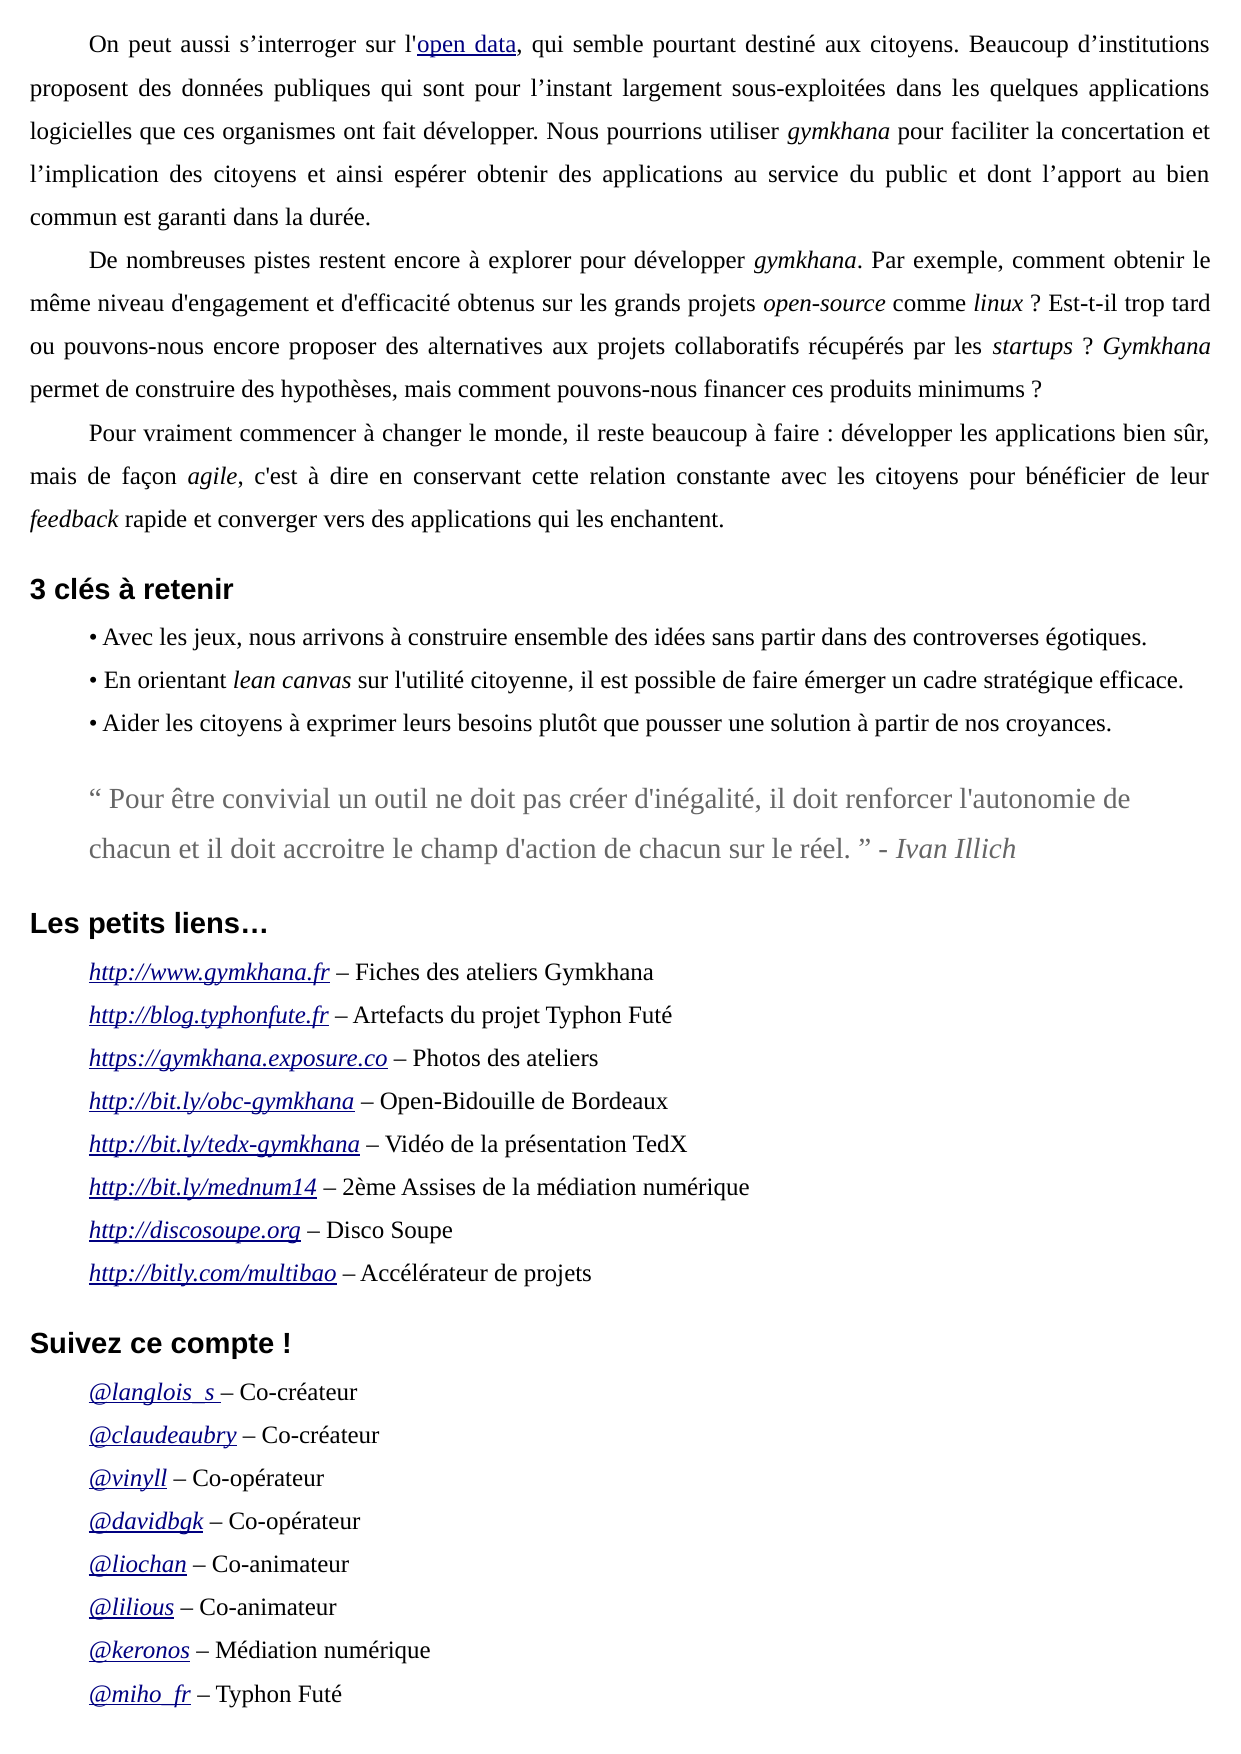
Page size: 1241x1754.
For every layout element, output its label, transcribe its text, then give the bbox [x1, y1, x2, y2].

text http://bitly.com/multibao – Accélérateur de projets [29, 1258, 1211, 1287]
text https://gymkhana.exposure.co – Photos des ateliers [29, 1043, 1211, 1072]
text @lilious – Co-animateur [29, 1592, 1211, 1621]
text http://bit.ly/obc-gymkhana – Open-Bidouille de Bordeaux [29, 1086, 1211, 1115]
text @langlois_s – Co-créateur [29, 1377, 1211, 1406]
text “ Pour être convivial un outil ne doit pas créer d'inégalité, il doit renforcer l'autonomie de chacun et il doit accroitre le champ d'action de chacun sur le réel. ” - Ivan Illich [88, 781, 1211, 865]
text @liochan – Co-animateur [29, 1549, 1211, 1578]
text On peut aussi s’interroger sur l'open data, qui semble pourtant destiné aux citoyens. Beaucoup d’institutions proposent des données publiques qui sont pour l’instant largement sous-exploitées dans les quelques applications logicielles que ces organismes ont fait développer. Nous pourrions utiliser gymkhana pour faciliter la concertation et l’implication des citoyens et ainsi espérer obtenir des applications au service du public et dont l’apport au bien commun est garanti dans la durée. [29, 29, 1211, 231]
subtitle 3 clés à retenir [29, 572, 1211, 605]
text @vinyll – Co-opérateur [29, 1463, 1211, 1492]
text • Avec les jeux, nous arrivons à construire ensemble des idées sans partir dans des controverses égotiques. [29, 622, 1211, 651]
text http://bit.ly/tedx-gymkhana – Vidéo de la présentation TedX [29, 1129, 1211, 1158]
subtitle Les petits liens… [29, 906, 1211, 940]
text @claudeaubry – Co-créateur [29, 1420, 1211, 1449]
text http://bit.ly/mednum14 – 2ème Assises de la médiation numérique [29, 1172, 1211, 1201]
text Pour vraiment commencer à changer le monde, il reste beaucoup à faire : développer les applications bien sûr, mais de façon agile, c'est à dire en conservant cette relation constante avec les citoyens pour bénéficier de leur feedback rapide et converger vers des applications qui les enchantent. [29, 418, 1211, 533]
text http://blog.typhonfute.fr – Artefacts du projet Typhon Futé [29, 1000, 1211, 1028]
text @miho_fr – Typhon Futé [29, 1679, 1211, 1707]
text • En orientant lean canvas sur l'utilité citoyenne, il est possible de faire émerger un cadre stratégique efficace. [29, 665, 1211, 694]
text http://discosoupe.org – Disco Soupe [29, 1215, 1211, 1244]
text http://www.gymkhana.fr – Fiches des ateliers Gymkhana [29, 957, 1211, 985]
text De nombreuses pistes restent encore à explorer pour développer gymkhana. Par exemple, comment obtenir le même niveau d'engagement et d'efficacité obtenus sur les grands projets open-source comme linux ? Est-t-il trop tard ou pouvons-nous encore proposer des alternatives aux projets collaboratifs récupérés par les startups ? Gymkhana permet de construire des hypothèses, mais comment pouvons-nous financer ces produits minimums ? [29, 245, 1211, 403]
text @keronos – Médiation numérique [29, 1636, 1211, 1664]
text • Aider les citoyens à exprimer leurs besoins plutôt que pousser une solution à partir de nos croyances. [29, 708, 1211, 737]
subtitle Suivez ce compte ! [29, 1326, 1211, 1360]
text @davidbgk – Co-opérateur [29, 1506, 1211, 1535]
